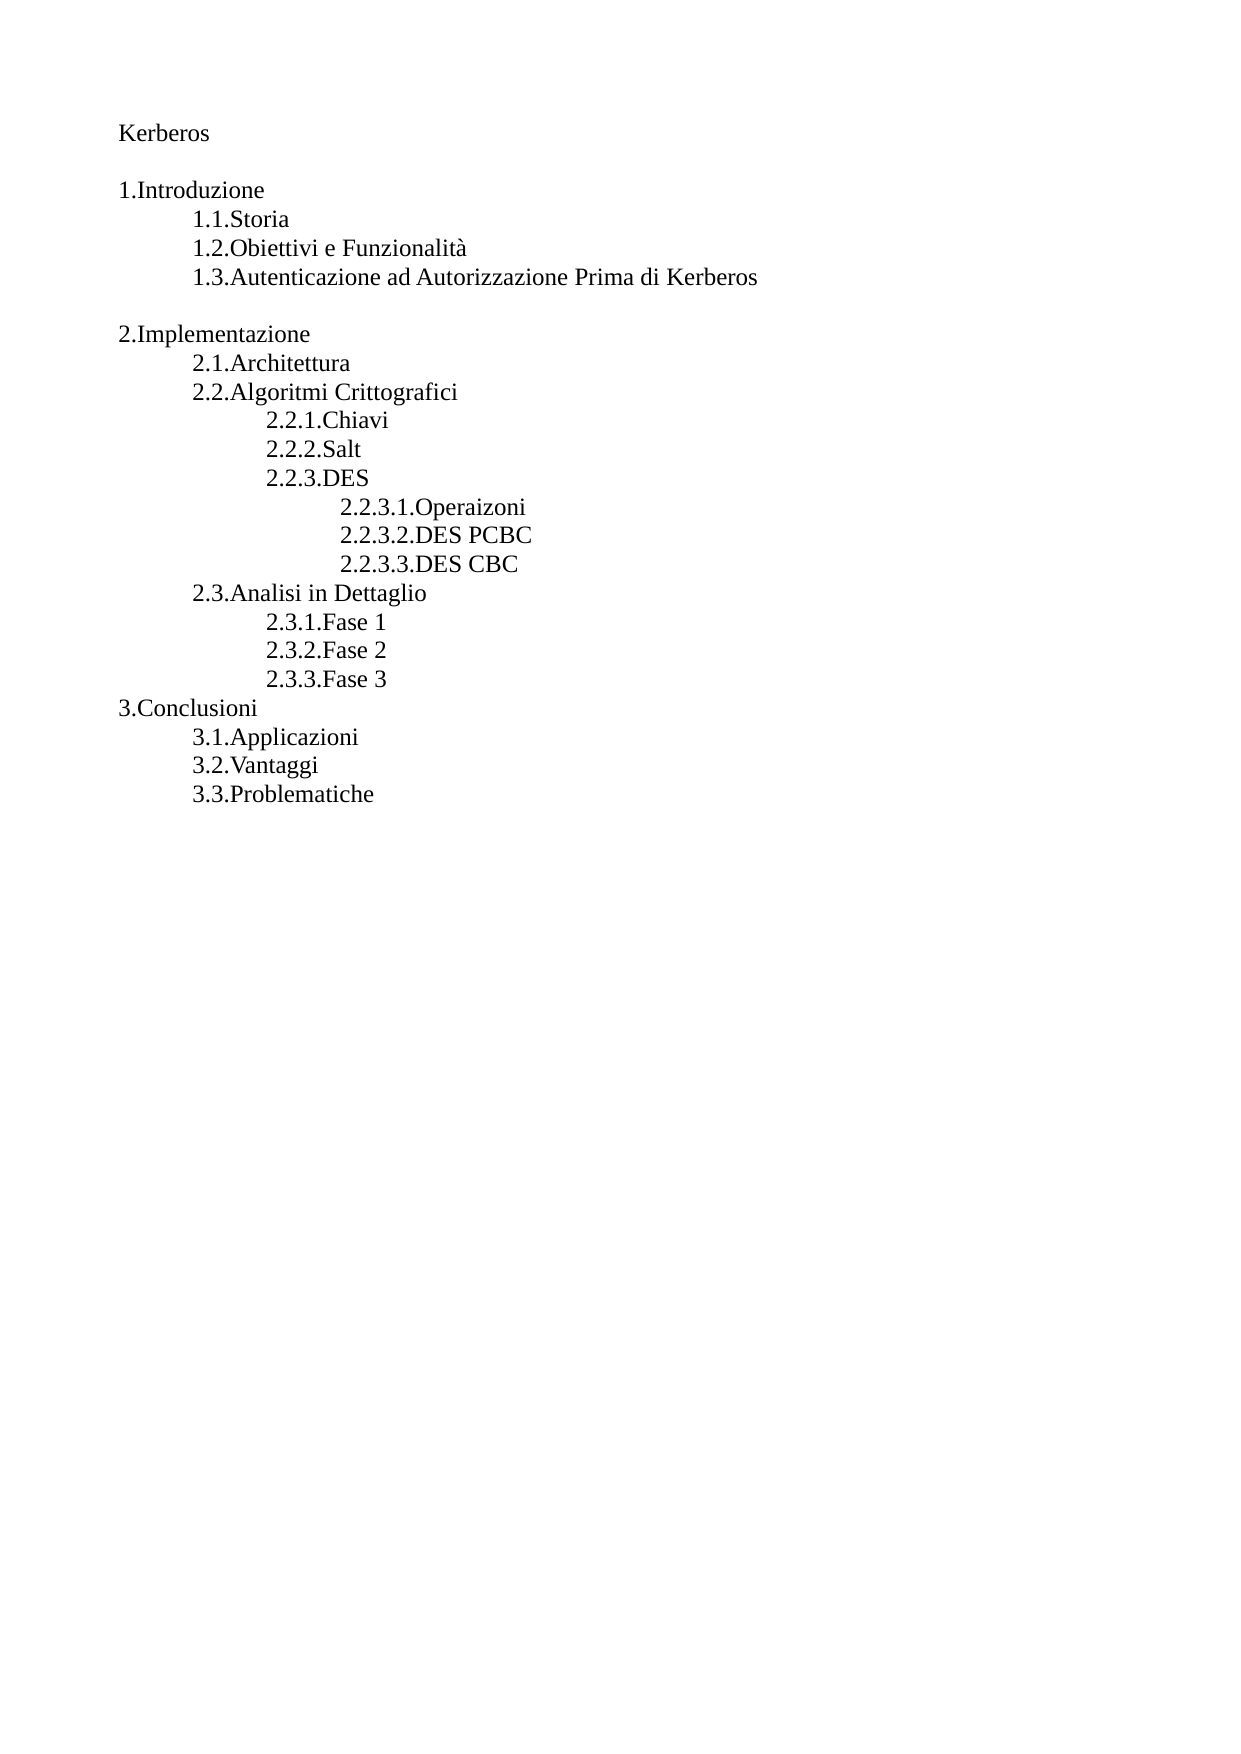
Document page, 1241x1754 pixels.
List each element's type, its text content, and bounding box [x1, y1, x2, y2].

text 2.2.3.3.DES CBC [118, 549, 1122, 578]
text 2.Implementazione [118, 319, 1122, 348]
text 2.3.3.Fase 3 [118, 664, 1122, 693]
text Kerberos [118, 118, 1122, 147]
text 3.Conclusioni [118, 693, 1122, 722]
text 2.2.1.Chiavi [118, 406, 1122, 434]
text 1.1.Storia [118, 204, 1122, 233]
text 2.2.3.2.DES PCBC [118, 521, 1122, 549]
text 2.3.1.Fase 1 [118, 607, 1122, 636]
text 3.3.Problematiche [118, 779, 1122, 808]
text 1.3.Autenticazione ad Autorizzazione Prima di Kerberos [118, 262, 1122, 291]
text 2.1.Architettura [118, 348, 1122, 377]
text 2.2.2.Salt [118, 434, 1122, 463]
text 2.2.Algoritmi Crittografici [118, 377, 1122, 406]
text 3.2.Vantaggi [118, 751, 1122, 779]
text 1.Introduzione [118, 176, 1122, 204]
text 2.2.3.DES [118, 463, 1122, 492]
text 1.2.Obiettivi e Funzionalità [118, 233, 1122, 262]
text 2.3.2.Fase 2 [118, 636, 1122, 664]
text 2.2.3.1.Operaizoni [118, 492, 1122, 521]
text 3.1.Applicazioni [118, 722, 1122, 751]
text 2.3.Analisi in Dettaglio [118, 578, 1122, 607]
